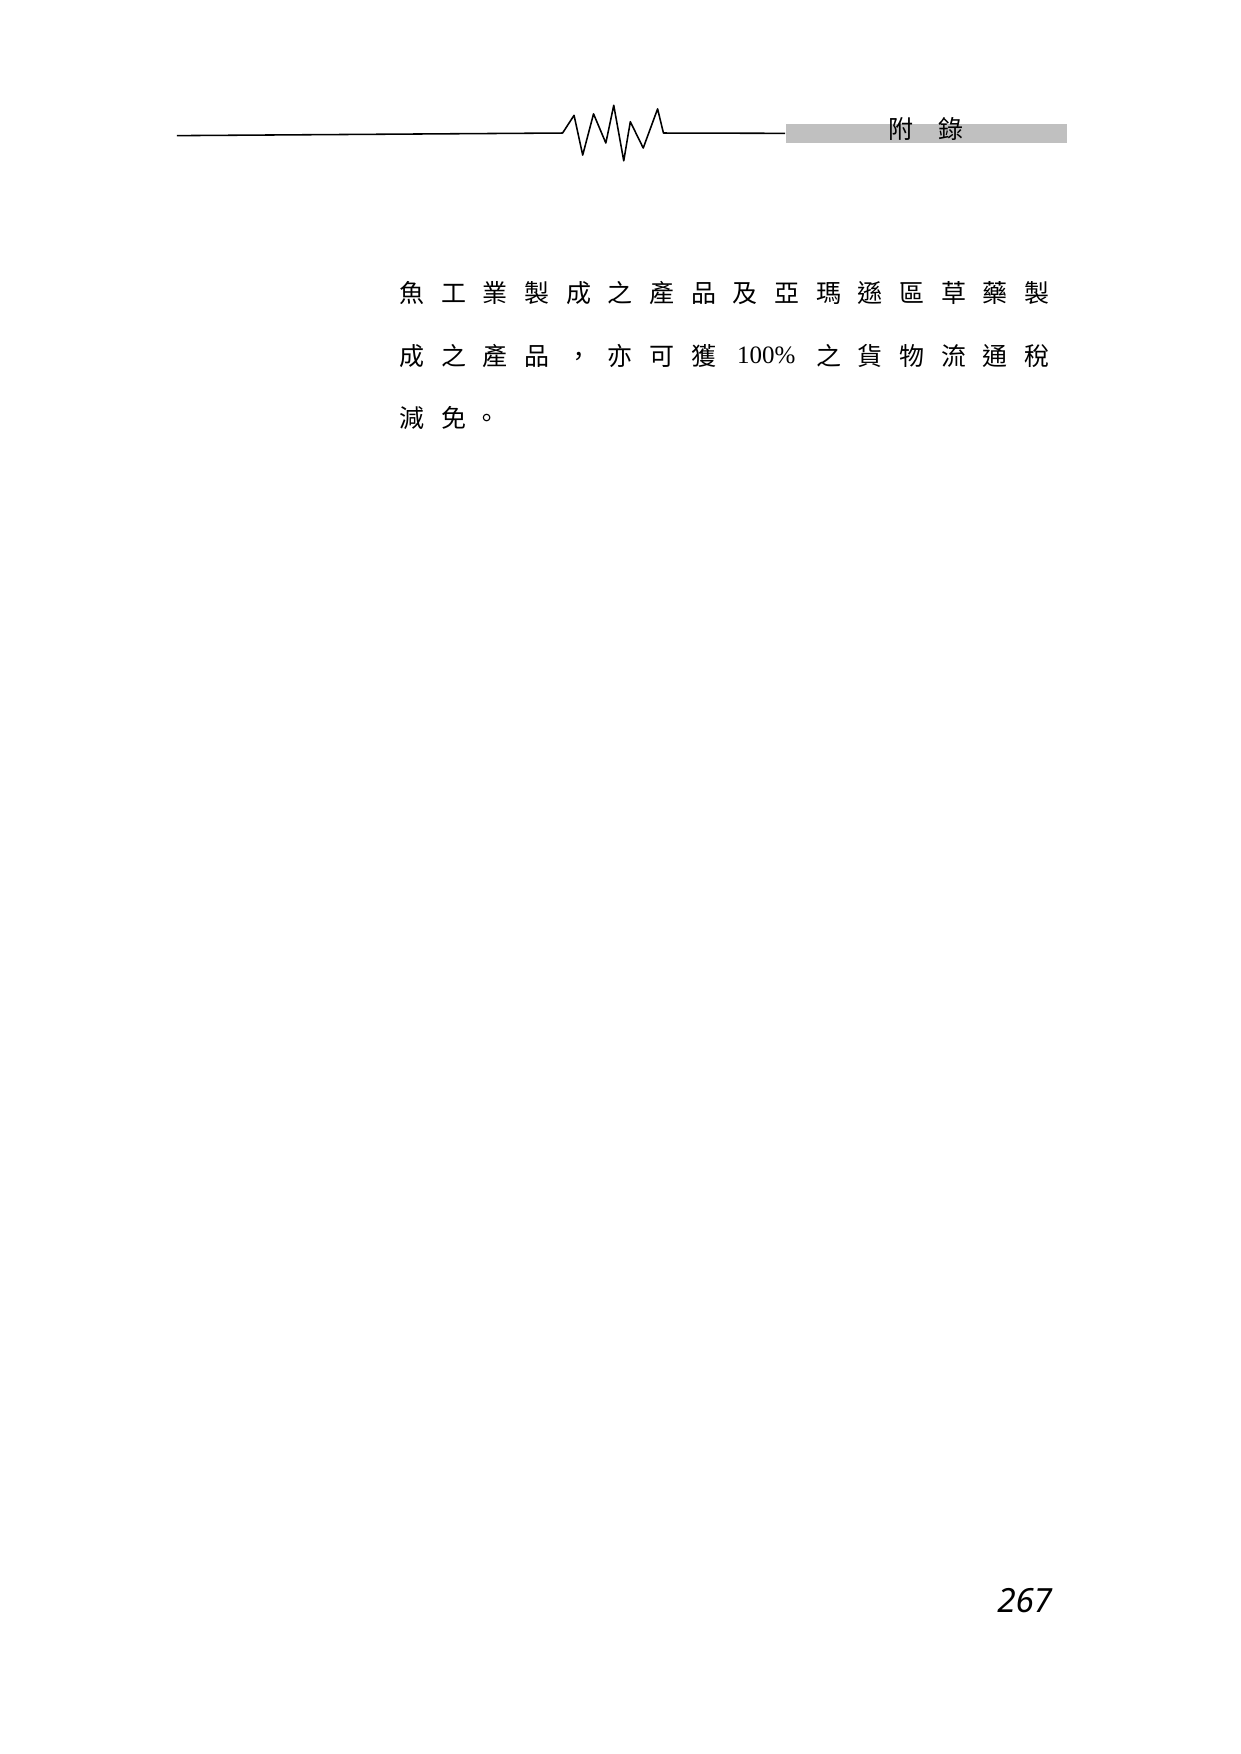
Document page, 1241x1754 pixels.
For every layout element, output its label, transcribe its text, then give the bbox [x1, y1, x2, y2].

text 魚工業製成之產品及亞瑪遜區草藥製成之產品，亦可獲100%之貨物流通稅減免。 [306, 250, 1058, 438]
